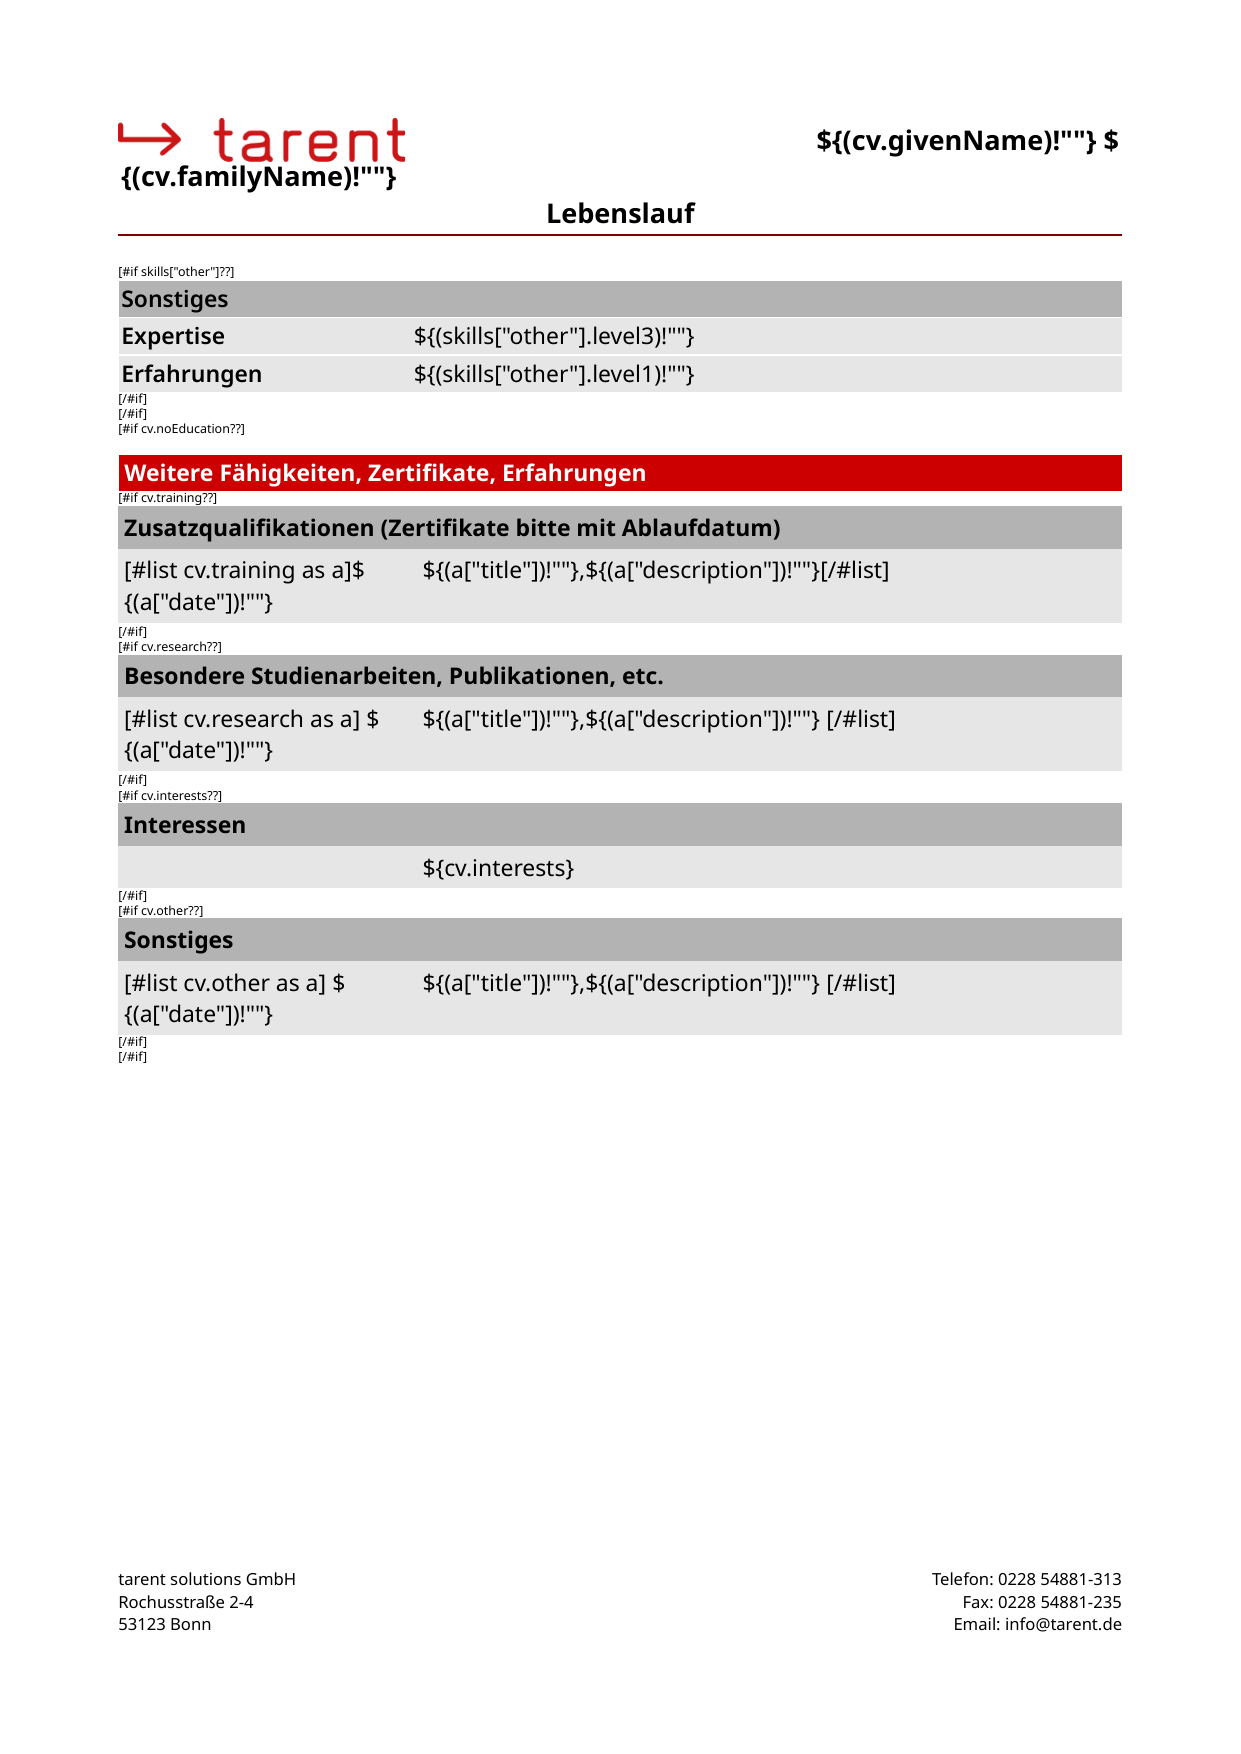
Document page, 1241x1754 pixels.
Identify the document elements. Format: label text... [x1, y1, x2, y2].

text [/#if] [118, 771, 1122, 788]
text Erfahrungen ${(skills["other"].level1)!""} [119, 356, 1122, 392]
text Sonstiges [119, 281, 1122, 317]
text [#if cv.other??] [118, 903, 1122, 918]
picture [118, 118, 405, 162]
text Weitere Fähigkeiten, Zertifikate, Erfahrungen [119, 455, 1122, 491]
text [/#if] [118, 888, 1122, 903]
text [#if cv.research??] [118, 640, 1122, 654]
table_header Zusatzqualifikationen (Zertifikate bitte mit Ablaufdatum) [118, 506, 1122, 549]
table_header Besondere Studienarbeiten, Publikationen, etc. [118, 655, 1122, 697]
text [#if cv.training??] [118, 492, 1122, 506]
table_cell [#list cv.training as a]${(a["date"])!""} [118, 549, 416, 623]
table_cell [#list cv.other as a] ${(a["date"])!""} [118, 961, 416, 1035]
table_header Interessen [118, 803, 1122, 846]
table_cell ${cv.interests} [416, 846, 1122, 888]
table_cell ${(a["title"])!""},${(a["description"])!""} [/#list] [416, 961, 1122, 1035]
table_cell [#list cv.research as a] ${(a["date"])!""} [118, 697, 416, 771]
text [/#if] [118, 407, 1122, 421]
text Expertise ${(skills["other"].level3)!""} [119, 318, 1122, 354]
text [#if cv.noEducation??] [118, 421, 1122, 436]
text [/#if] [118, 1049, 1122, 1064]
table_cell [118, 846, 416, 888]
table_cell ${(a["title"])!""},${(a["description"])!""} [/#list] [416, 697, 1122, 771]
table_header Sonstiges [118, 918, 1122, 961]
table_cell ${(a["title"])!""},${(a["description"])!""}[/#list] [416, 549, 1122, 623]
text [#if skills["other"]??] [118, 265, 1122, 280]
text [/#if] [118, 393, 1122, 407]
text [/#if] [118, 1035, 1122, 1049]
text [#if cv.interests??] [118, 788, 1122, 803]
text [/#if] [118, 623, 1122, 640]
